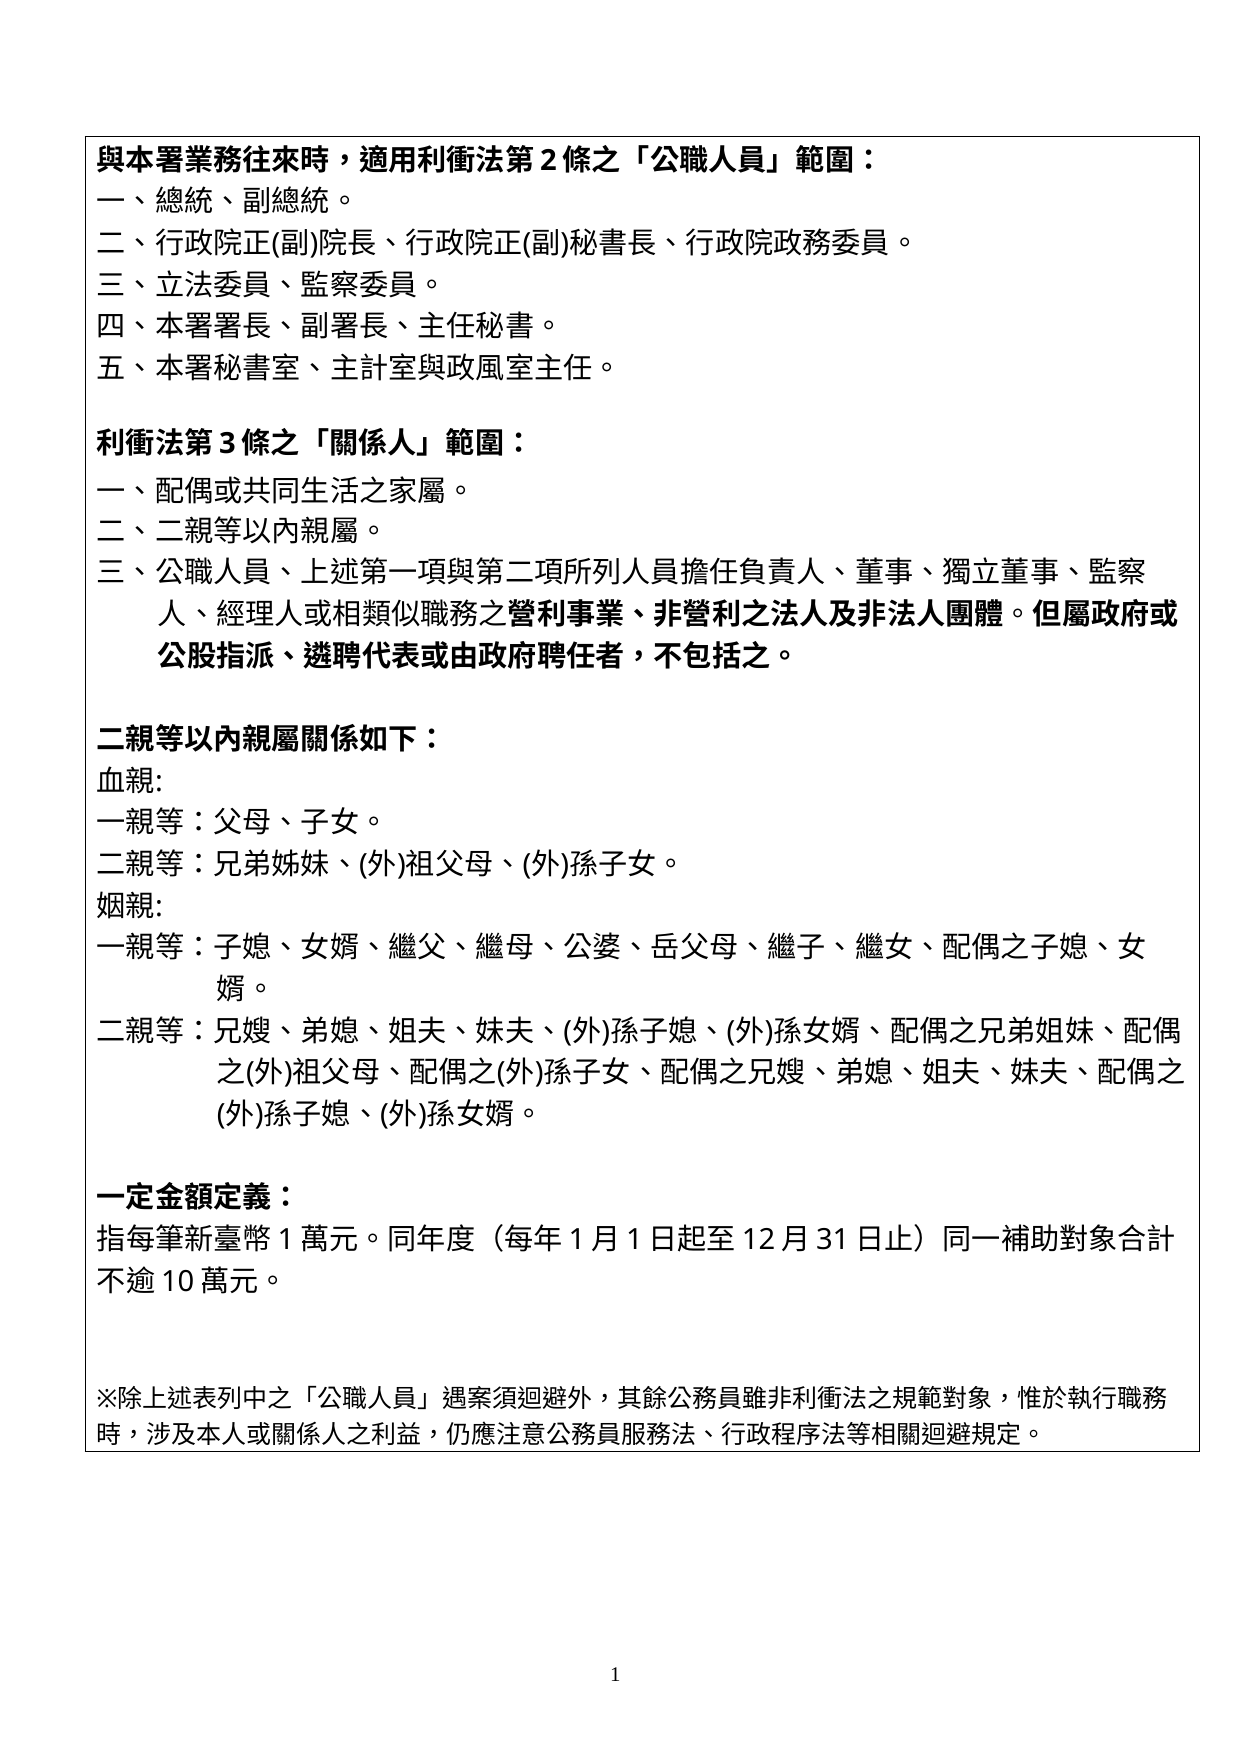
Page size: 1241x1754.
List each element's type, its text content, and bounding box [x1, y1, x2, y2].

table_header 與本署業務往來時，適用利衝法第2條之「公職人員」範圍： 一、總統、副總統。 二、行政院正(副)院長、行政院正(副)秘書長、行政院政務委員。 三、立法委員、監察委員。 四、本署署長、副署長、主任秘書。 五、本署秘書室、主計室與政風室主任。 利衝法第3條之「關係人」範圍： 一、配偶或共同生活之家屬。 二、二親等以內親屬。 三、公職人員、上述第一項與第二項所列人員擔任負責人、董事、獨立董事、監察人、經理人或相類似職務之營利事業、非營利之法人及非法人團體。但屬政府或公股指派、遴聘代表或由政府聘任者，不包括之。 二親等以內親屬關係如下： 血親: 一親等：父母、子女。 二親等：兄弟姊妹、(外)祖父母、(外)孫子女。 姻親: 一親等：子媳、女婿、繼父、繼母、公婆、岳父母、繼子、繼女、配偶之子媳、女婿。 二親等：兄嫂、弟媳、姐夫、妹夫、(外)孫子媳、(外)孫女婿、配偶之兄弟姐妹、配偶之(外)祖父母、配偶之(外)孫子女、配偶之兄嫂、弟媳、姐夫、妹夫、配偶之(外)孫子媳、(外)孫女婿。 一定金額定義： 指每筆新臺幣1萬元。同年度（每年1月1日起至12月31日止）同一補助對象合計不逾10萬元。 ※除上述表列中之「公職人員」遇案須迴避外，其餘公務員雖非利衝法之規範對象，惟於執行職務時，涉及本人或關係人之利益，仍應注意公務員服務法、行政程序法等相關迴避規定。 [86, 137, 1199, 1451]
